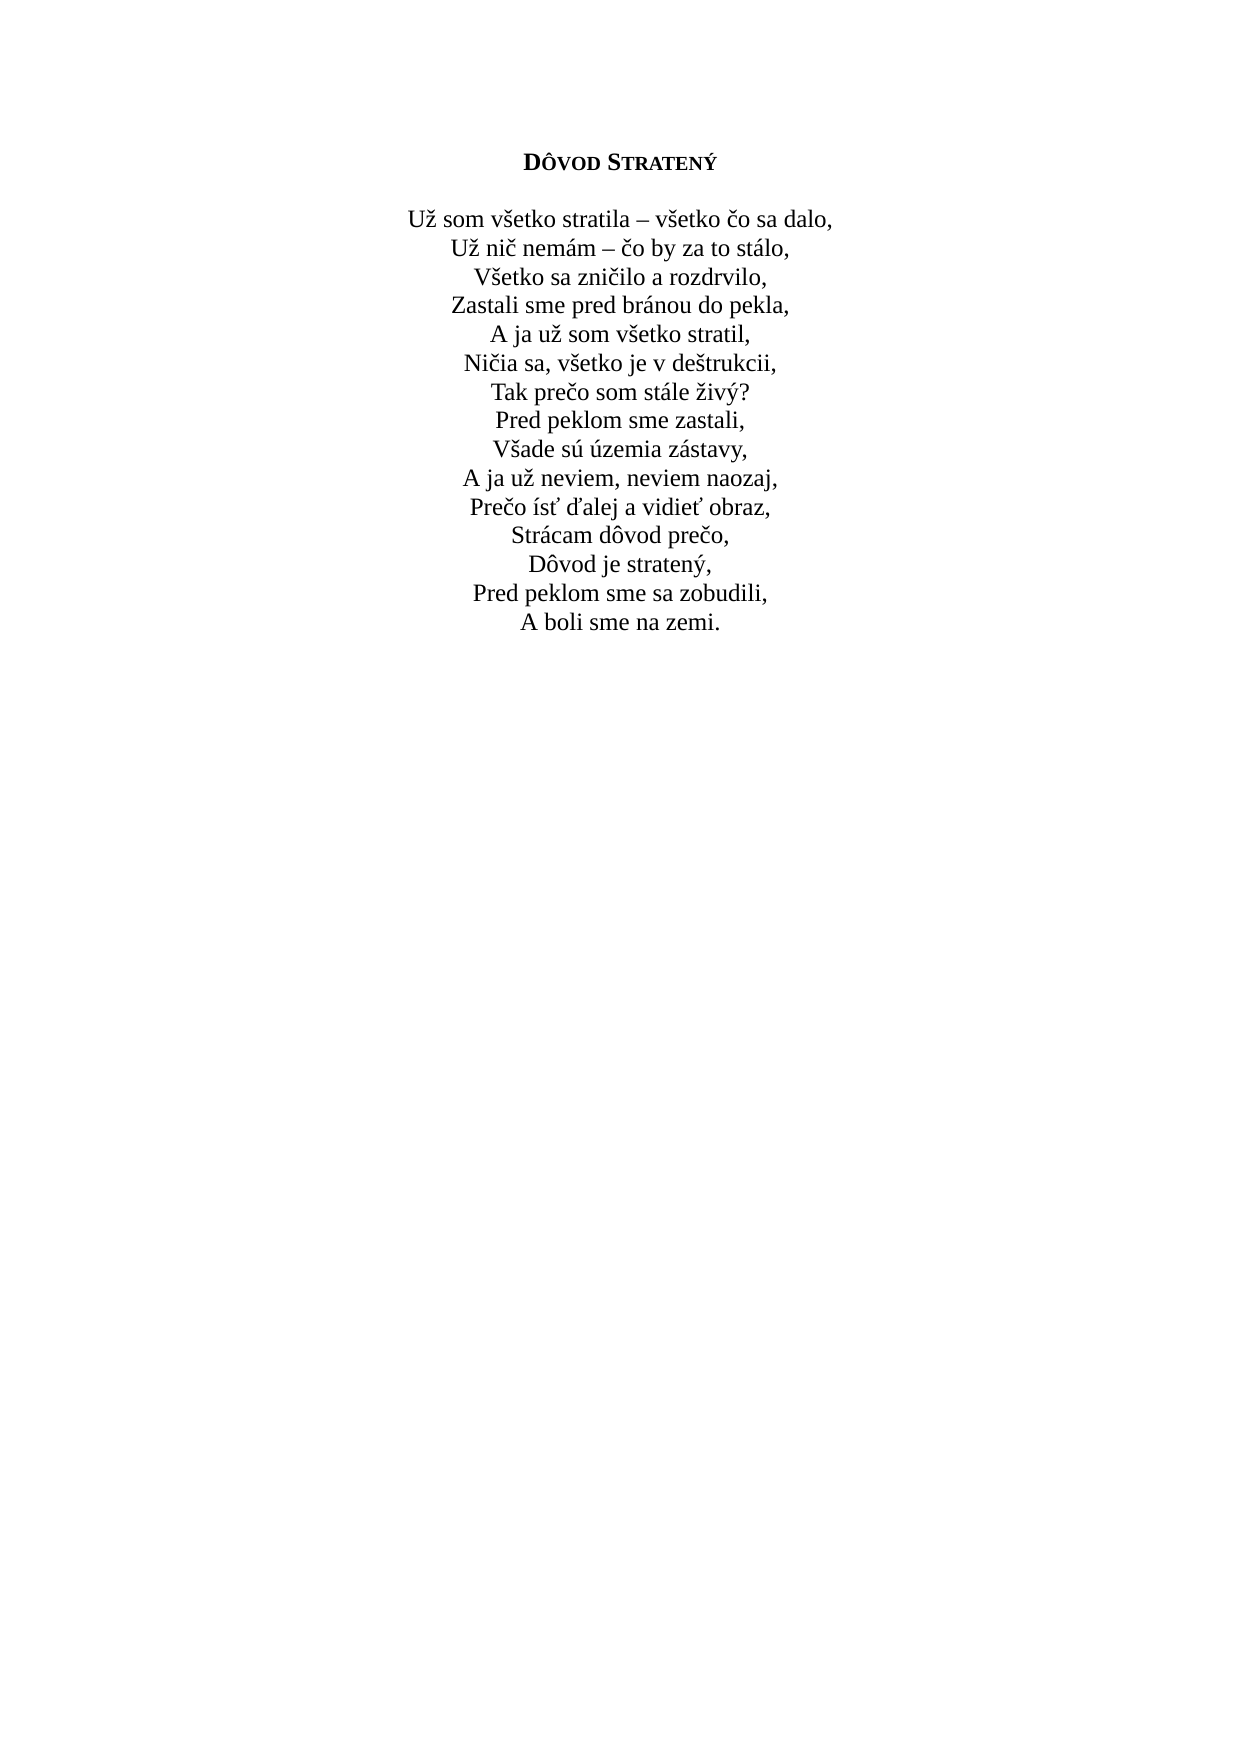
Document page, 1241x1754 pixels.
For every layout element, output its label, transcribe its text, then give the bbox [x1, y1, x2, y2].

text Ničia sa, všetko je v deštrukcii, [118, 348, 1122, 377]
text Pred peklom sme zastali, [118, 406, 1122, 434]
text Už nič nemám – čo by za to stálo, [118, 233, 1122, 262]
text A ja už som všetko stratil, [118, 319, 1122, 348]
text Už som všetko stratila – všetko čo sa dalo, [118, 204, 1122, 233]
text Prečo ísť ďalej a vidieť obraz, [118, 492, 1122, 521]
text Pred peklom sme sa zobudili, [118, 578, 1122, 607]
text A ja už neviem, neviem naozaj, [118, 463, 1122, 492]
text A boli sme na zemi. [118, 607, 1122, 636]
text Tak prečo som stále živý? [118, 377, 1122, 406]
text Všetko sa zničilo a rozdrvilo, [118, 262, 1122, 291]
text Všade sú územia zástavy, [118, 434, 1122, 463]
text Strácam dôvod prečo, [118, 521, 1122, 549]
text Dôvod Stratený [118, 147, 1122, 176]
text Dôvod je stratený, [118, 549, 1122, 578]
text Zastali sme pred bránou do pekla, [118, 291, 1122, 319]
